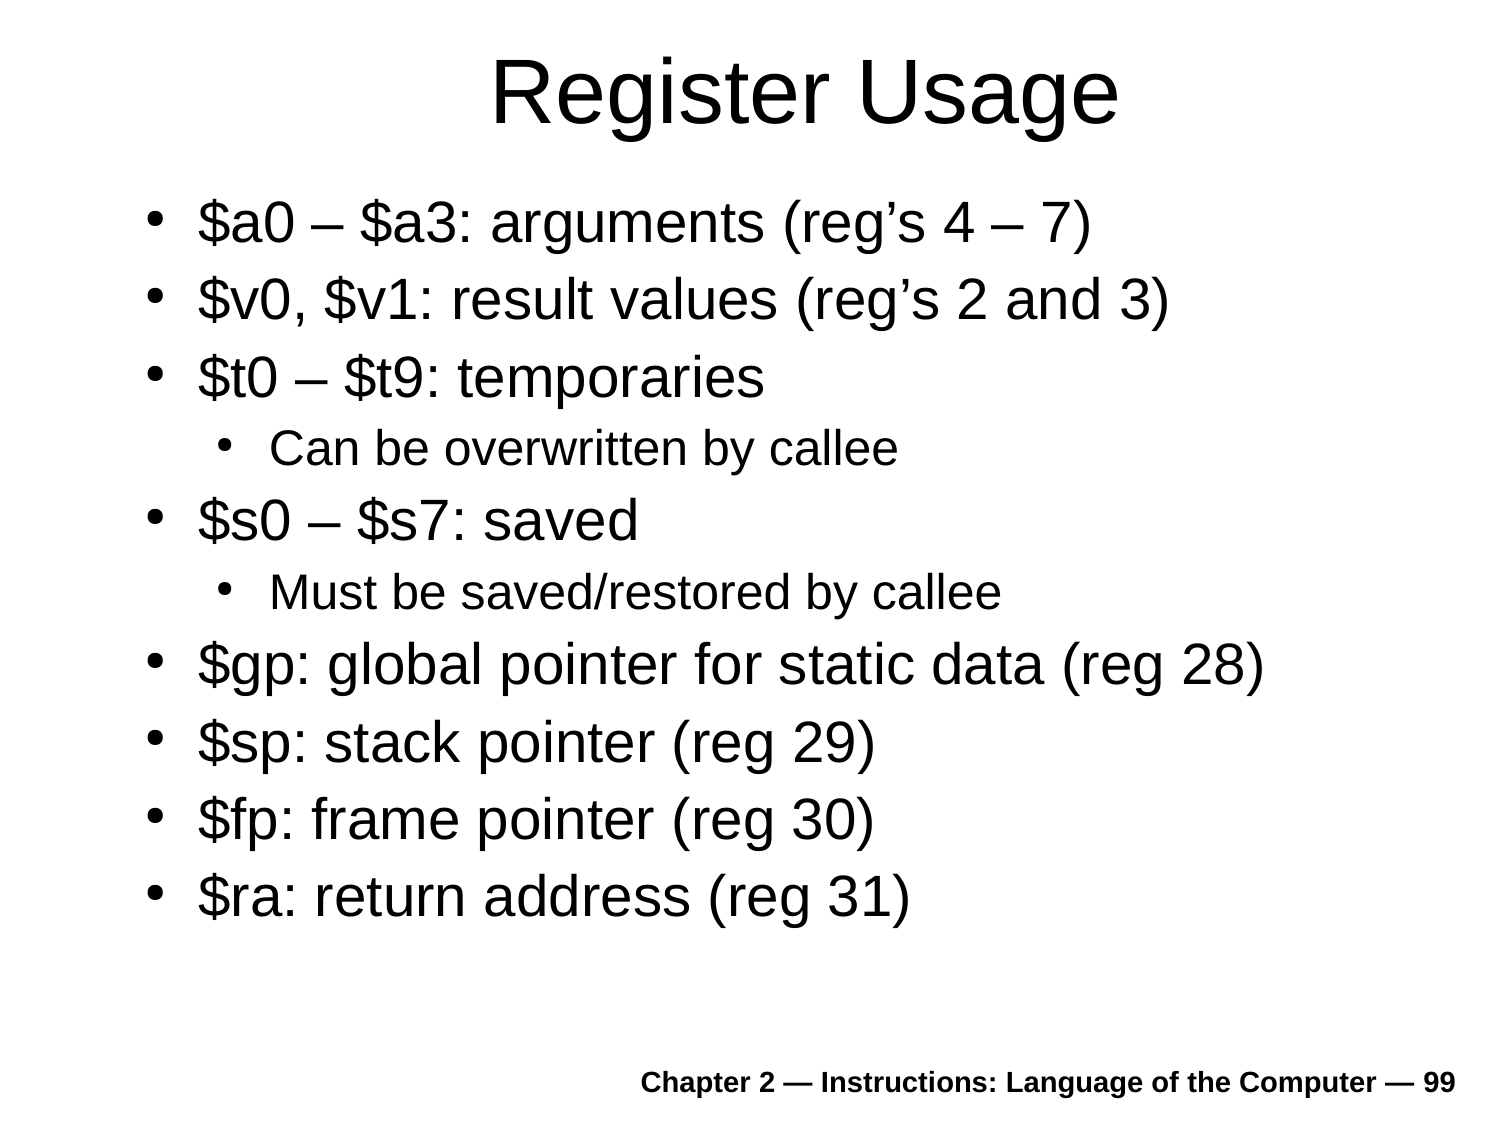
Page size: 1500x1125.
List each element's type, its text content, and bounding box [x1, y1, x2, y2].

title Register Usage [112, 23, 1468, 149]
list $a0 – $a3: arguments (reg’s 4 – 7) $v0, $v1: result values (reg’s 2 and 3) $t0 – $t9: temporaries Can be overwritten by callee $s0 – $s7: saved Must be saved/restored by callee $gp: global pointer for static data (reg 28) $sp: stack pointer (reg 29) $fp: frame pointer (reg 30) $ra: return address (reg 31) [112, 184, 1469, 1024]
text_box Chapter 2 — Instructions: Language of the Computer — <number> [277, 1046, 1471, 1106]
